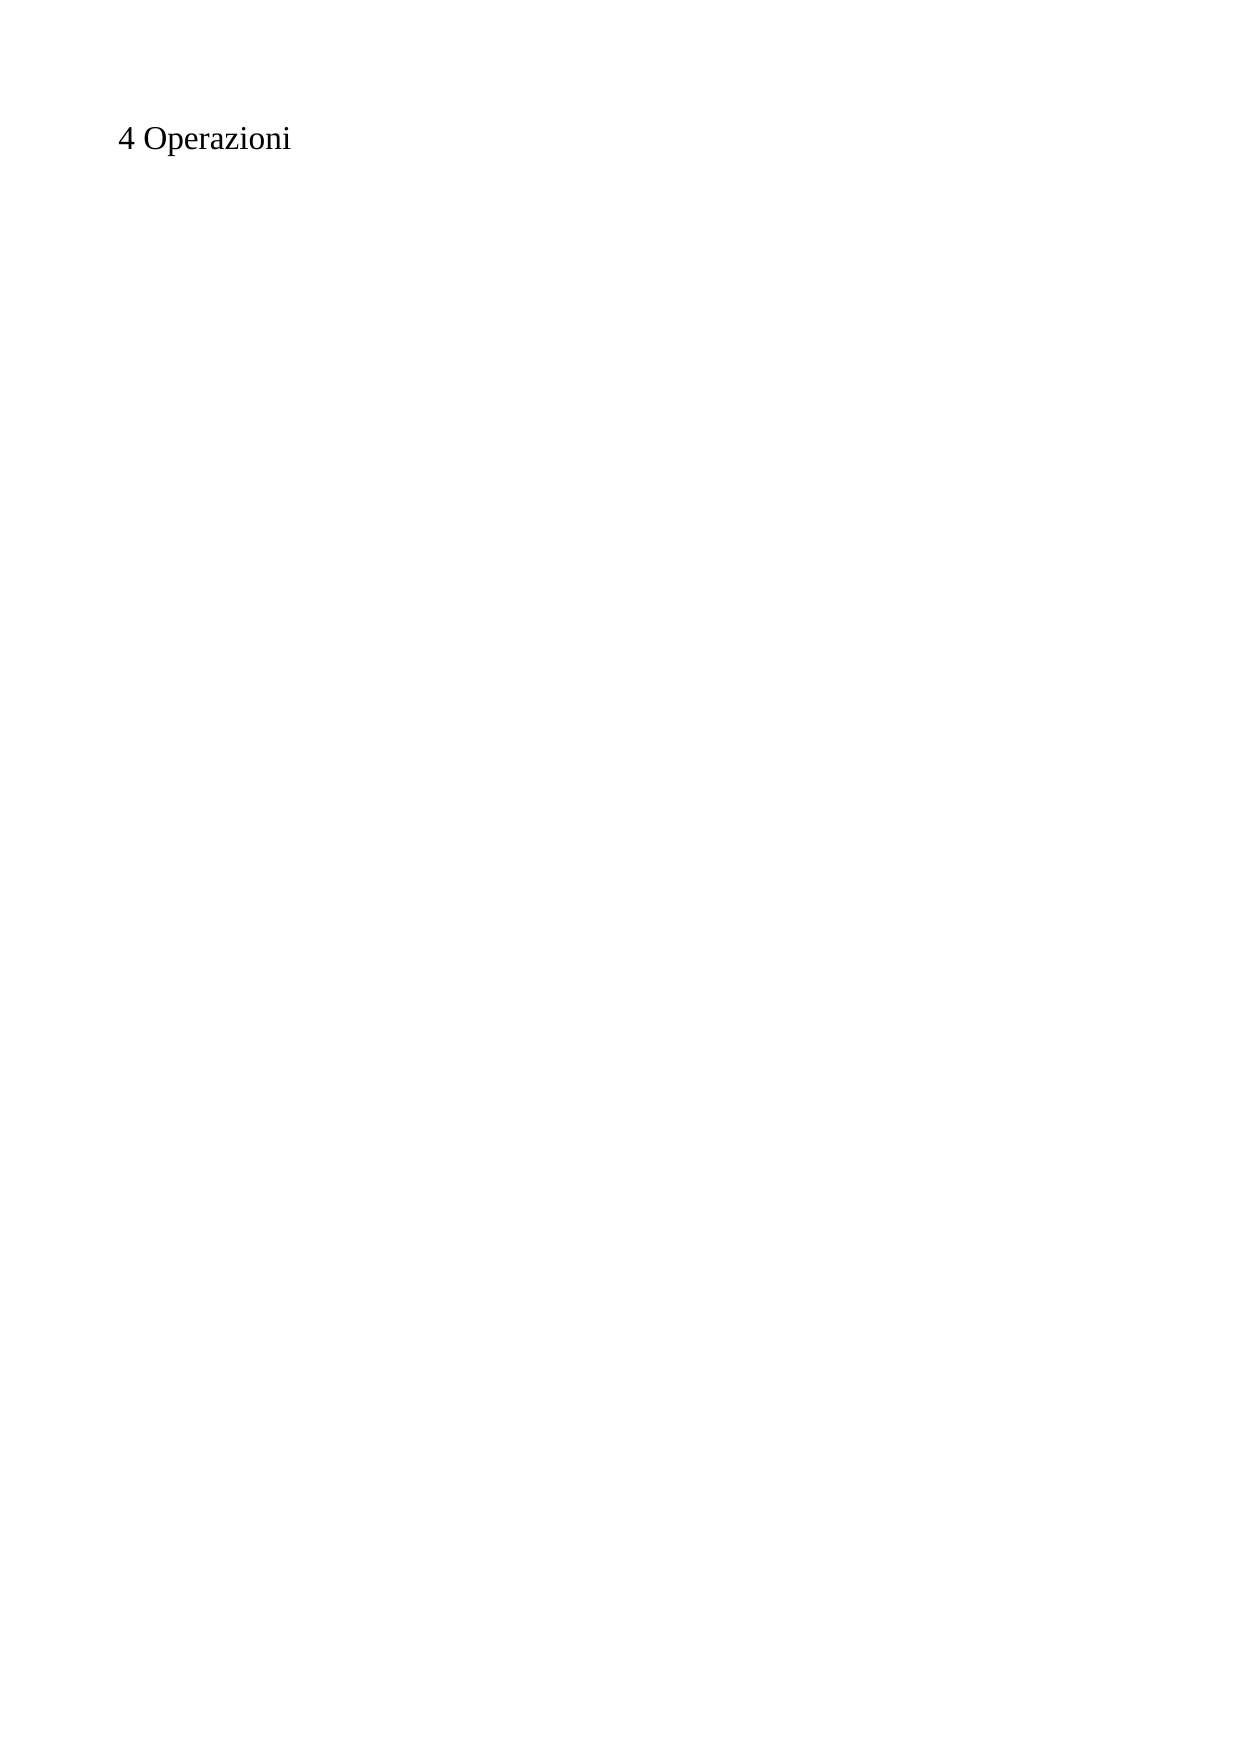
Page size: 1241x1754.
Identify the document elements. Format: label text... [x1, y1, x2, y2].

text 4 Operazioni [118, 118, 1122, 156]
